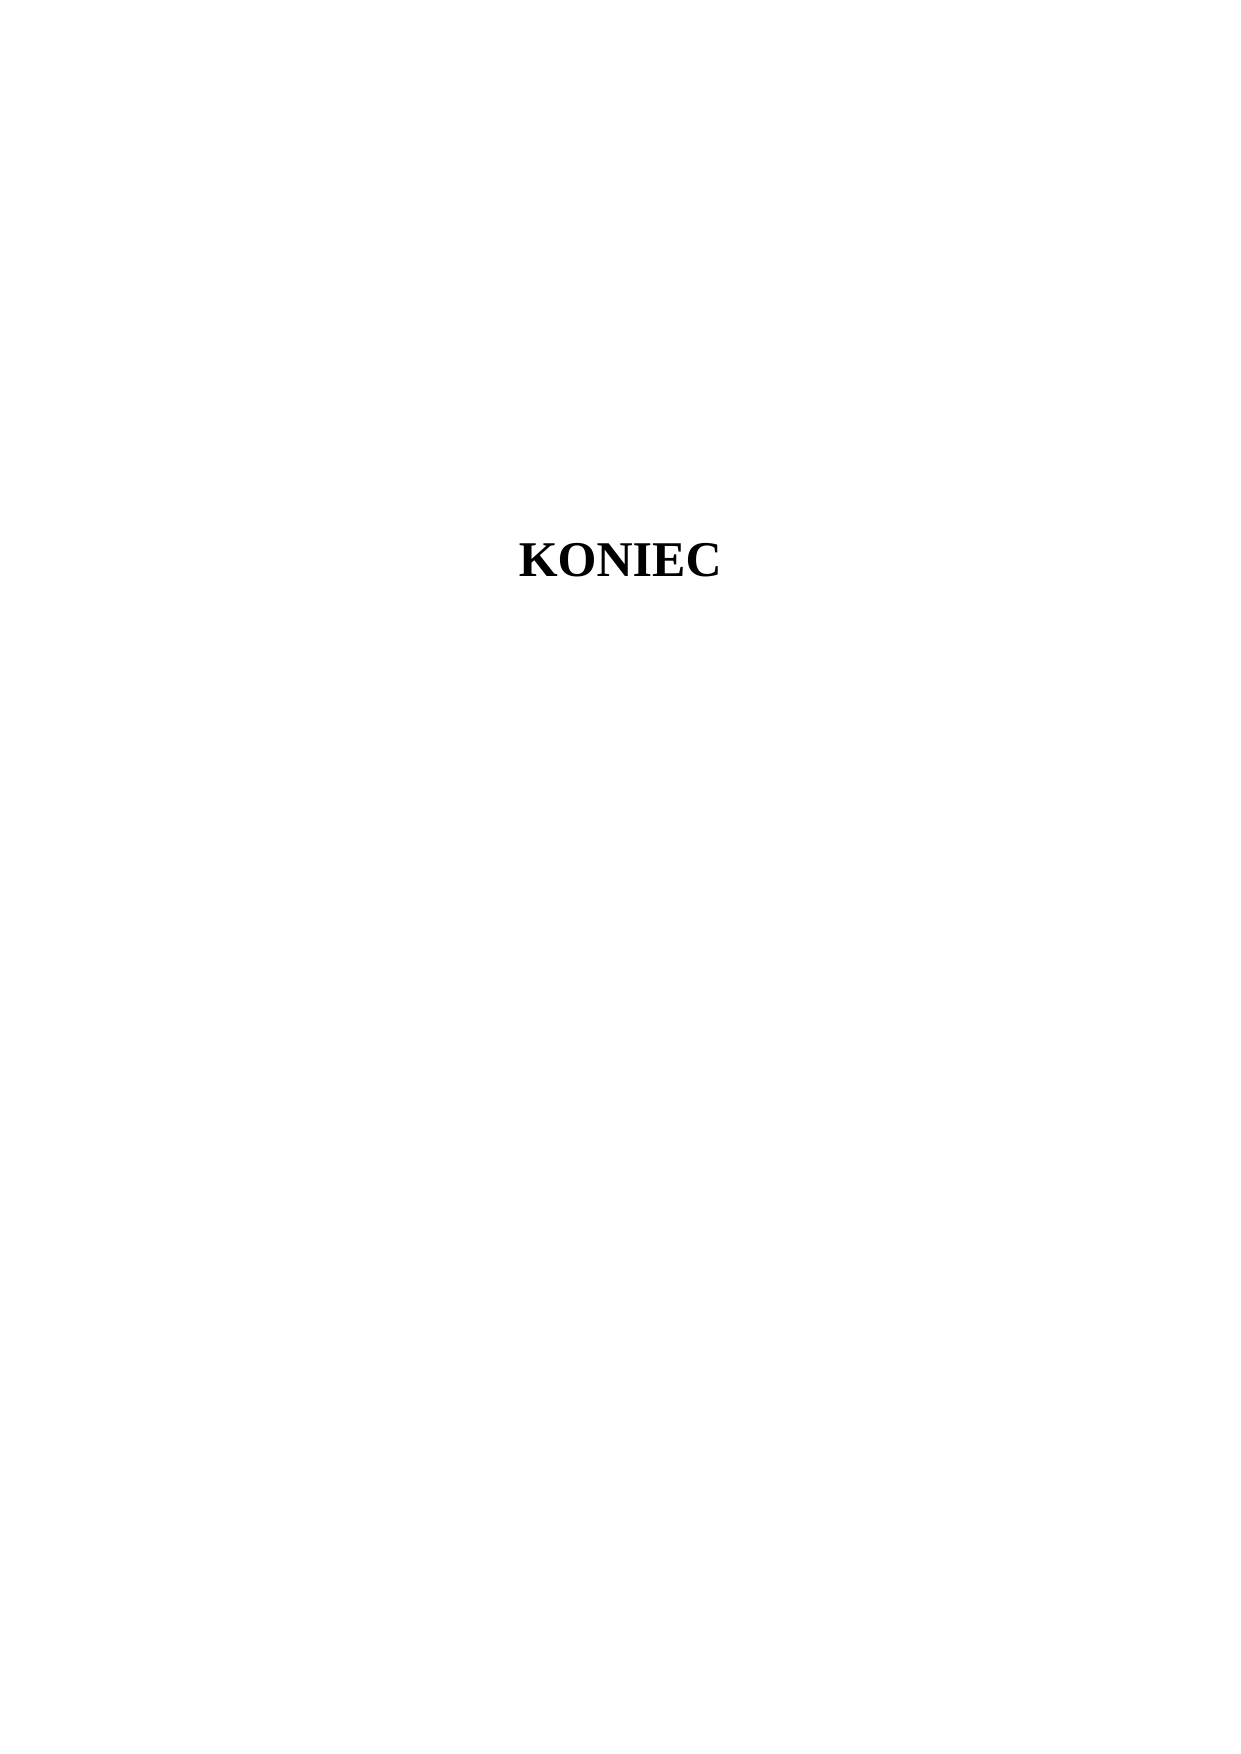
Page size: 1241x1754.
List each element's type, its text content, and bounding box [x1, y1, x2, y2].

text KONIEC [118, 543, 1122, 584]
